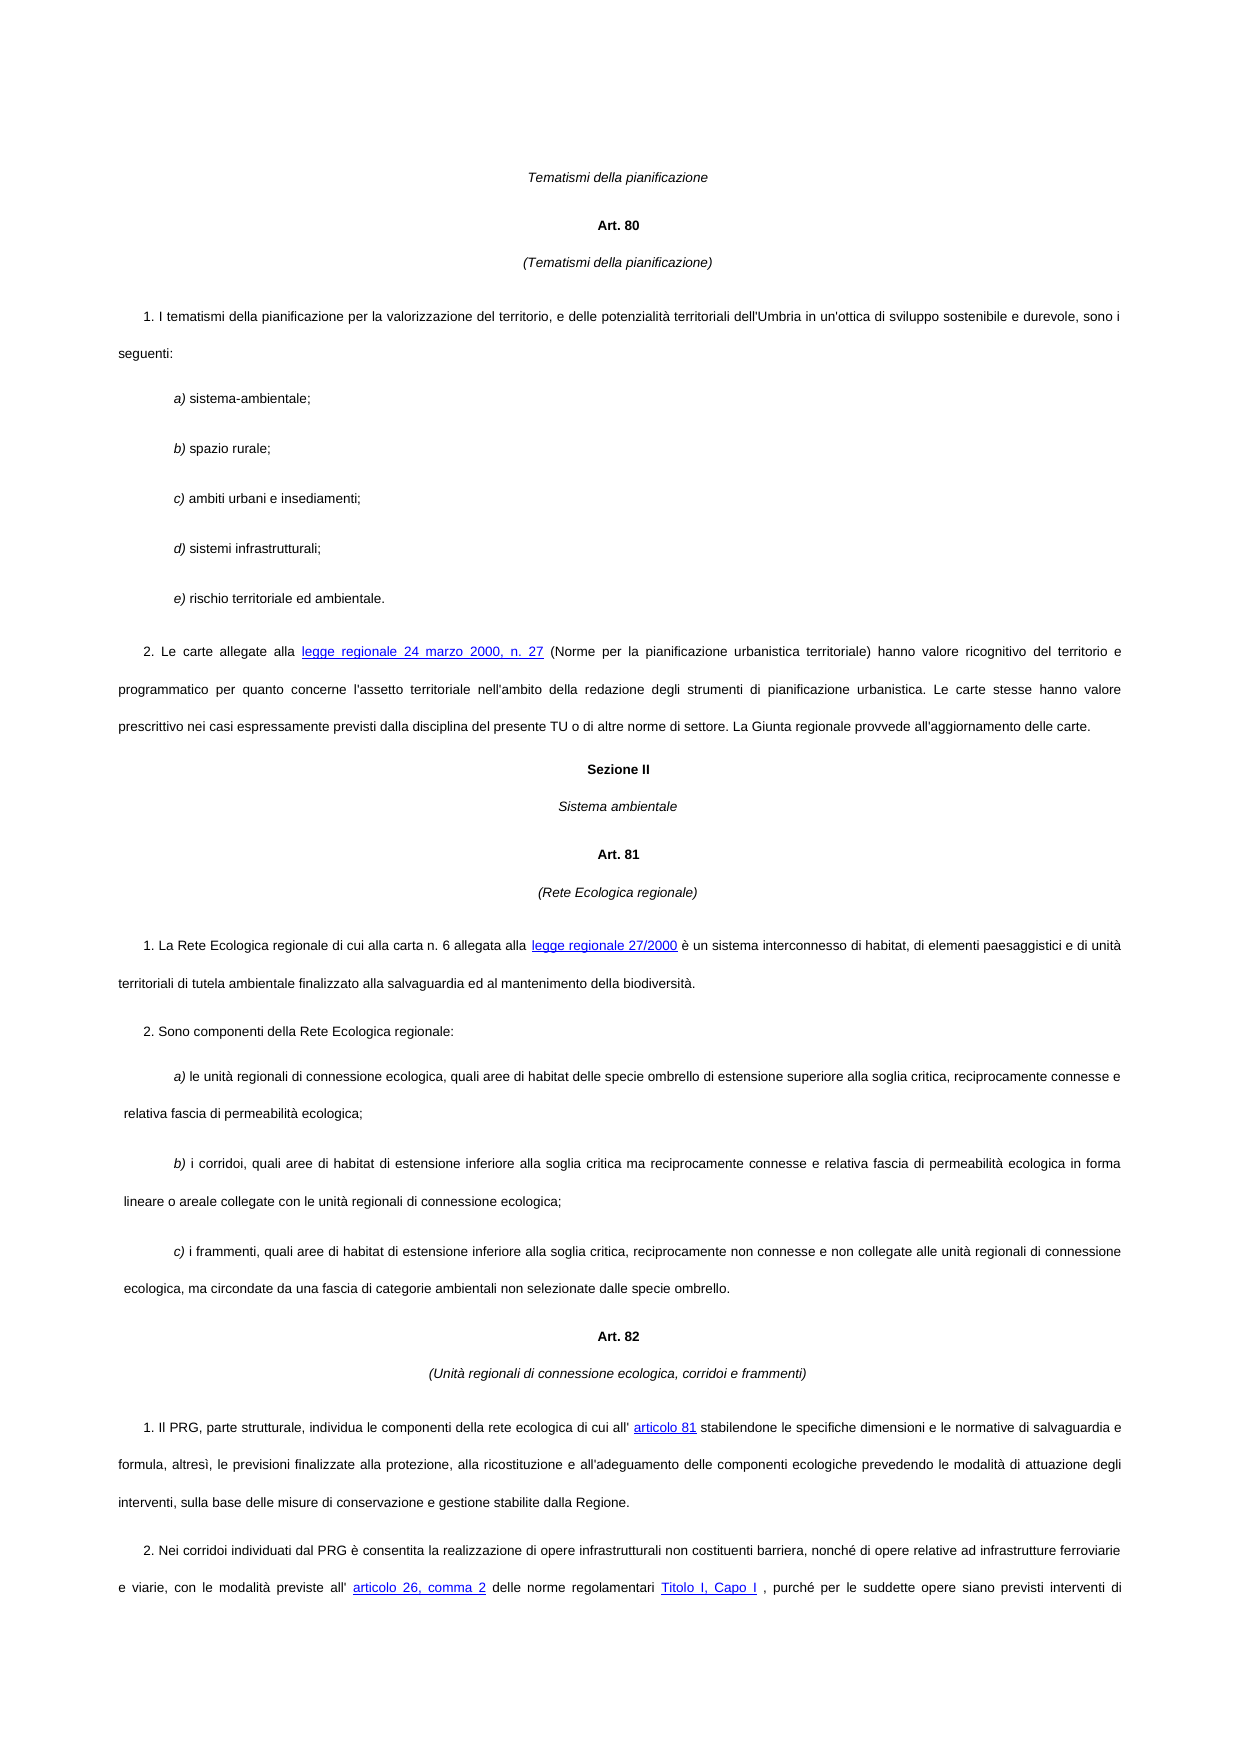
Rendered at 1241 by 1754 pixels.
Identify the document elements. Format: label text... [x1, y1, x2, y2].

table_header Tematismi della pianificazione Art. 80 (Tematismi della pianificazione) 1. I tematismi della pianificazione per la valorizzazione del territorio, e delle potenzialità territoriali dell'Umbria in un'ottica di sviluppo sostenibile e durevole, sono i seguenti: a) sistema-ambientale; b) spazio rurale; c) ambiti urbani e insediamenti; d) sistemi infrastrutturali; e) rischio territoriale ed ambientale. 2. Le carte allegate alla legge regionale 24 marzo 2000, n. 27 (Norme per la pianificazione urbanistica territoriale) hanno valore ricognitivo del territorio e programmatico per quanto concerne l'assetto territoriale nell'ambito della redazione degli strumenti di pianificazione urbanistica. Le carte stesse hanno valore prescrittivo nei casi espressamente previsti dalla disciplina del presente TU o di altre norme di settore. La Giunta regionale provvede all'aggiornamento delle carte. Sezione II Sistema ambientale Art. 81 (Rete Ecologica regionale) 1. La Rete Ecologica regionale di cui alla carta n. 6 allegata alla legge regionale 27/2000 è un sistema interconnesso di habitat, di elementi paesaggistici e di unità territoriali di tutela ambientale finalizzato alla salvaguardia ed al mantenimento della biodiversità. 2. Sono componenti della Rete Ecologica regionale: a) le unità regionali di connessione ecologica, quali aree di habitat delle specie ombrello di estensione superiore alla soglia critica, reciprocamente connesse e relativa fascia di permeabilità ecologica; b) i corridoi, quali aree di habitat di estensione inferiore alla soglia critica ma reciprocamente connesse e relativa fascia di permeabilità ecologica in forma lineare o areale collegate con le unità regionali di connessione ecologica; c) i frammenti, quali aree di habitat di estensione inferiore alla soglia critica, reciprocamente non connesse e non collegate alle unità regionali di connessione ecologica, ma circondate da una fascia di categorie ambientali non selezionate dalle specie ombrello. Art. 82 (Unità regionali di connessione ecologica, corridoi e frammenti) 1. Il PRG, parte strutturale, individua le componenti della rete ecologica di cui all' articolo 81 stabilendone le specifiche dimensioni e le normative di salvaguardia e formula, altresì, le previsioni finalizzate alla protezione, alla ricostituzione e all'adeguamento delle componenti ecologiche prevedendo le modalità di attuazione degli interventi, sulla base delle misure di conservazione e gestione stabilite dalla Regione. 2. Nei corridoi individuati dal PRG è consentita la realizzazione di opere infrastrutturali non costituenti barriera, nonché di opere relative ad infrastrutture ferroviarie e viarie, con le modalità previste all' articolo 26, comma 2 delle norme regolamentari Titolo I, Capo I , purché per le suddette opere siano previsti interventi di [118, 148, 1122, 1596]
